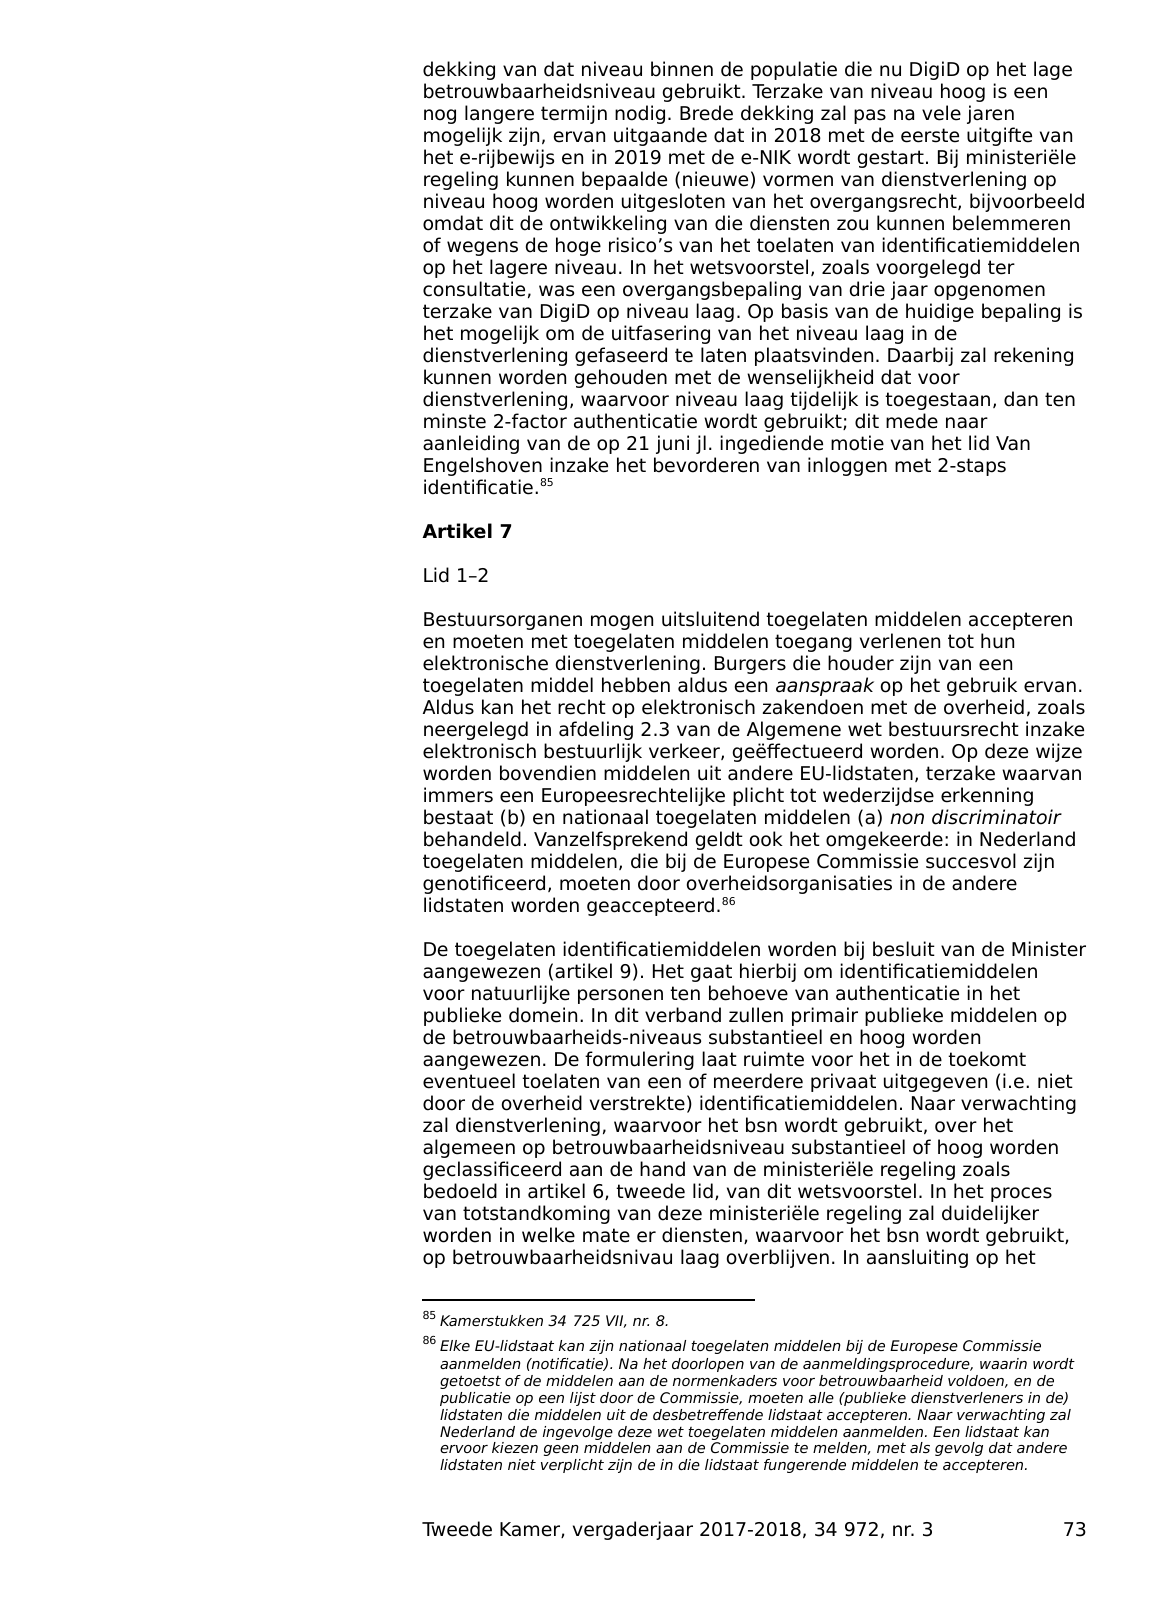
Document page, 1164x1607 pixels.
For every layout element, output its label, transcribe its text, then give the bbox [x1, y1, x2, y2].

text dekking van dat niveau binnen de populatie die nu DigiD op het lage betrouwbaarheidsniveau gebruikt. Terzake van niveau hoog is een nog langere termijn nodig. Brede dekking zal pas na vele jaren mogelijk zijn, ervan uitgaande dat in 2018 met de eerste uitgifte van het e-rijbewijs en in 2019 met de e-NIK wordt gestart. Bij ministeriële regeling kunnen bepaalde (nieuwe) vormen van dienstverlening op niveau hoog worden uitgesloten van het overgangsrecht, bijvoorbeeld omdat dit de ontwikkeling van die diensten zou kunnen belemmeren of wegens de hoge risico’s van het toelaten van identificatiemiddelen op het lagere niveau. In het wetsvoorstel, zoals voorgelegd ter consultatie, was een overgangsbepaling van drie jaar opgenomen terzake van DigiD op niveau laag. Op basis van de huidige bepaling is het mogelijk om de uitfasering van het niveau laag in de dienstverlening gefaseerd te laten plaatsvinden. Daarbij zal rekening kunnen worden gehouden met de wenselijkheid dat voor dienstverlening, waarvoor niveau laag tijdelijk is toegestaan, dan ten minste 2-factor authenticatie wordt gebruikt; dit mede naar aanleiding van de op 21 juni jl. ingediende motie van het lid Van Engelshoven inzake het bevorderen van inloggen met 2-staps identificatie. [422, 59, 1087, 499]
subtitle Artikel 7 [422, 521, 1087, 543]
text Bestuursorganen mogen uitsluitend toegelaten middelen accepteren en moeten met toegelaten middelen toegang verlenen tot hun elektronische dienstverlening. Burgers die houder zijn van een toegelaten middel hebben aldus een aanspraak op het gebruik ervan. Aldus kan het recht op elektronisch zakendoen met de overheid, zoals neergelegd in afdeling 2.3 van de Algemene wet bestuursrecht inzake elektronisch bestuurlijk verkeer, geëffectueerd worden. Op deze wijze worden bovendien middelen uit andere EU-lidstaten, terzake waarvan immers een Europeesrechtelijke plicht tot wederzijdse erkenning bestaat (b) en nationaal toegelaten middelen (a) non discriminatoir behandeld. Vanzelfsprekend geldt ook het omgekeerde: in Nederland toegelaten middelen, die bij de Europese Commissie succesvol zijn genotificeerd, moeten door overheidsorganisaties in de andere lidstaten worden geaccepteerd. [422, 609, 1087, 917]
subtitle Lid 1–2 [422, 565, 1087, 587]
text De toegelaten identificatiemiddelen worden bij besluit van de Minister aangewezen (artikel 9). Het gaat hierbij om identificatiemiddelen voor natuurlijke personen ten behoeve van authenticatie in het publieke domein. In dit verband zullen primair publieke middelen op de betrouwbaarheids-niveaus substantieel en hoog worden aangewezen. De formulering laat ruimte voor het in de toekomt eventueel toelaten van een of meerdere privaat uitgegeven (i.e. niet door de overheid verstrekte) identificatiemiddelen. Naar verwachting zal dienstverlening, waarvoor het bsn wordt gebruikt, over het algemeen op betrouwbaarheidsniveau substantieel of hoog worden geclassificeerd aan de hand van de ministeriële regeling zoals bedoeld in artikel 6, tweede lid, van dit wetsvoorstel. In het proces van totstandkoming van deze ministeriële regeling zal duidelijker worden in welke mate er diensten, waarvoor het bsn wordt gebruikt, op betrouwbaarheidsnivau laag overblijven. In aansluiting op het [422, 939, 1087, 1269]
text Kamerstukken 34 725 VII, nr. 8. [422, 1309, 1087, 1331]
text Elke EU-lidstaat kan zijn nationaal toegelaten middelen bij de Europese Commissie aanmelden (notificatie). Na het doorlopen van de aanmeldingsprocedure, waarin wordt getoetst of de middelen aan de normenkaders voor betrouwbaarheid voldoen, en de publicatie op een lijst door de Commissie, moeten alle (publieke dienstverleners in de) lidstaten die middelen uit de desbetreffende lidstaat accepteren. Naar verwachting zal Nederland de ingevolge deze wet toegelaten middelen aanmelden. Een lidstaat kan ervoor kiezen geen middelen aan de Commissie te melden, met als gevolg dat andere lidstaten niet verplicht zijn de in die lidstaat fungerende middelen te accepteren. [422, 1334, 1087, 1474]
